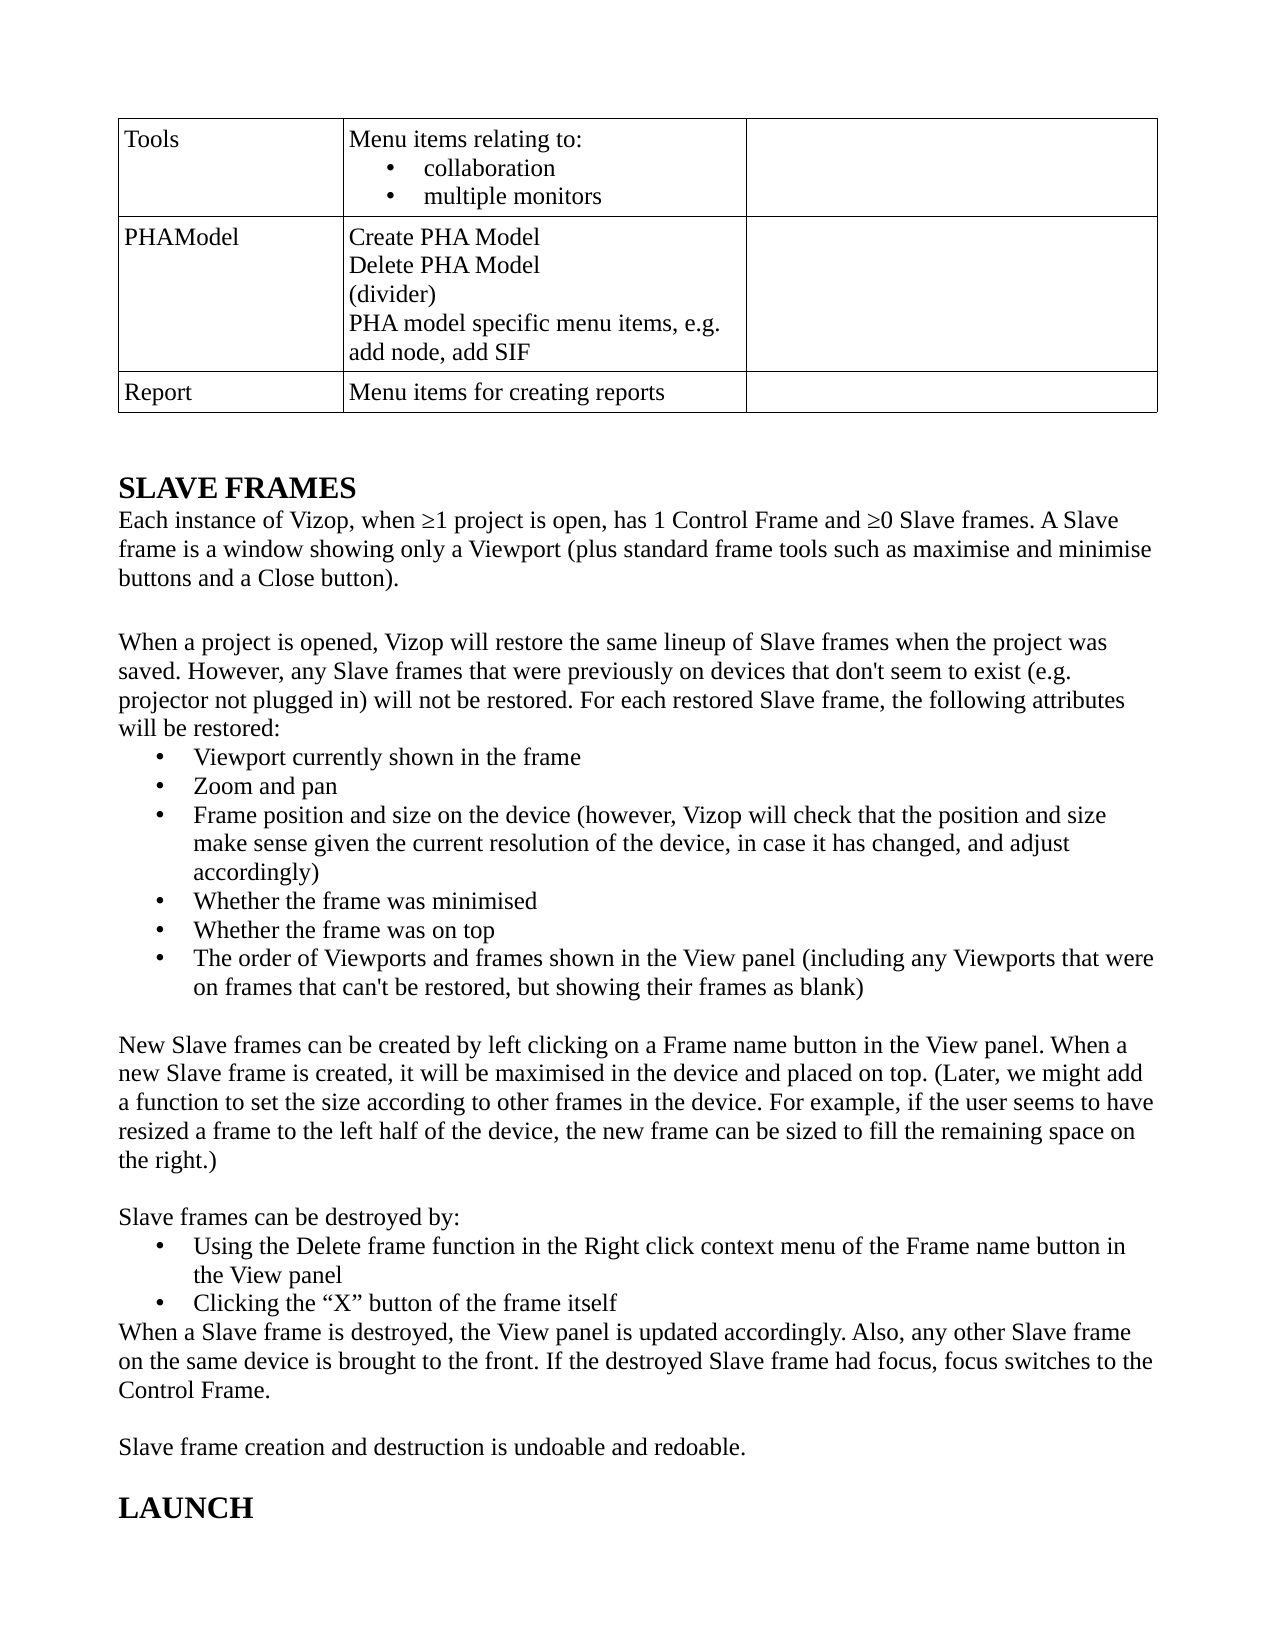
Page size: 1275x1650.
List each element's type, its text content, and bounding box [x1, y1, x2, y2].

table_cell [747, 119, 1157, 216]
table_cell Tools [119, 119, 343, 216]
list Zoom and pan [156, 771, 1157, 800]
text Slave frame creation and destruction is undoable and redoable. [118, 1432, 1157, 1461]
text Each instance of Vizop, when ≥1 project is open, has 1 Control Frame and ≥0 Slave frames. A Slave frame is a window showing only a Viewport (plus standard frame tools such as maximise and minimise buttons and a Close button). [118, 505, 1157, 591]
list Viewport currently shown in the frame [156, 742, 1157, 771]
text New Slave frames can be created by left clicking on a Frame name button in the View panel. When a new Slave frame is created, it will be maximised in the device and placed on top. (Later, we might add a function to set the size according to other frames in the device. For example, if the user seems to have resized a frame to the left half of the device, the new frame can be sized to fill the remaining space on the right.) [118, 1030, 1157, 1173]
text Slave frames can be destroyed by: [118, 1202, 1157, 1231]
list Whether the frame was minimised [156, 886, 1157, 915]
text When a Slave frame is destroyed, the View panel is updated accordingly. Also, any other Slave frame on the same device is brought to the front. If the destroyed Slave frame had focus, focus switches to the Control Frame. [118, 1317, 1157, 1403]
text When a project is opened, Vizop will restore the same lineup of Slave frames when the project was saved. However, any Slave frames that were previously on devices that don't seem to exist (e.g. projector not plugged in) will not be restored. For each restored Slave frame, the following attributes will be restored: [118, 627, 1157, 742]
table_cell [747, 217, 1157, 371]
table_cell [747, 372, 1157, 412]
list Whether the frame was on top [156, 915, 1157, 943]
table_cell Report [119, 372, 343, 412]
table_cell Create PHA Model Delete PHA Model (divider) PHA model specific menu items, e.g. add node, add SIF [344, 217, 746, 371]
table_cell Menu items for creating reports [344, 372, 746, 412]
list Clicking the “X” button of the frame itself [156, 1288, 1157, 1317]
text LAUNCH [118, 1490, 1157, 1526]
table_cell PHAModel [119, 217, 343, 371]
list The order of Viewports and frames shown in the View panel (including any Viewports that were on frames that can't be restored, but showing their frames as blank) [156, 943, 1157, 1001]
text SLAVE FRAMES [118, 469, 1157, 505]
list Using the Delete frame function in the Right click context menu of the Frame name button in the View panel [156, 1231, 1157, 1288]
table_cell Menu items relating to: collaboration multiple monitors [344, 119, 746, 216]
list Frame position and size on the device (however, Vizop will check that the position and size make sense given the current resolution of the device, in case it has changed, and adjust accordingly) [156, 800, 1157, 886]
